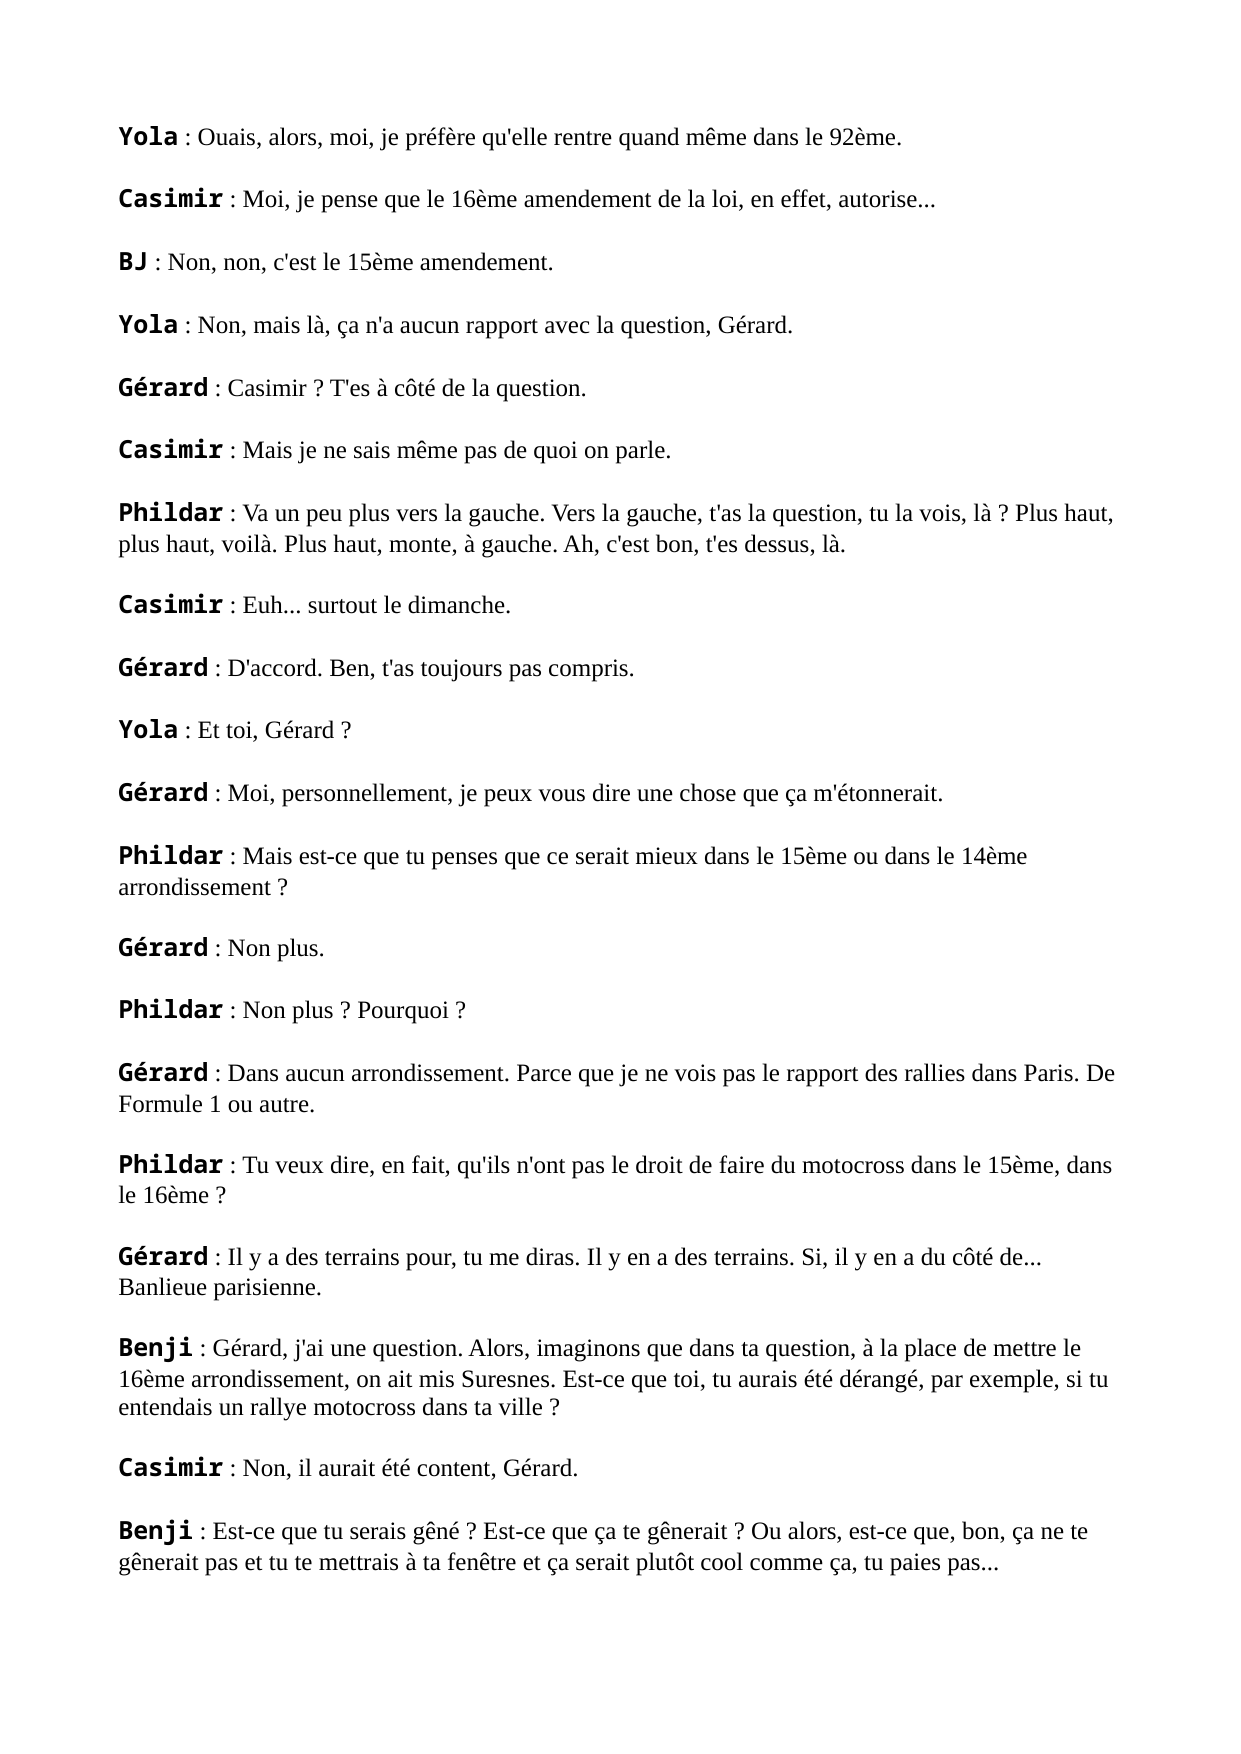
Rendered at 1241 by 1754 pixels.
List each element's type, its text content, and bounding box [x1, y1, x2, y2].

text Yola : Ouais, alors, moi, je préfère qu'elle rentre quand même dans le 92ème. [118, 118, 1122, 152]
text Gérard : Non plus. [118, 929, 1122, 963]
text Casimir : Euh... surtout le dimanche. [118, 587, 1122, 621]
text Phildar : Mais est-ce que tu penses que ce serait mieux dans le 15ème ou dans le 14ème arrondissement ? [118, 838, 1122, 901]
text Gérard : Moi, personnellement, je peux vous dire une chose que ça m'étonnerait. [118, 775, 1122, 809]
text Gérard : Il y a des terrains pour, tu me diras. Il y en a des terrains. Si, il y en a du côté de... Banlieue parisienne. [118, 1238, 1122, 1301]
text Phildar : Tu veux dire, en fait, qu'ils n'ont pas le droit de faire du motocross dans le 15ème, dans le 16ème ? [118, 1147, 1122, 1209]
text Benji : Gérard, j'ai une question. Alors, imaginons que dans ta question, à la place de mettre le 16ème arrondissement, on ait mis Suresnes. Est-ce que toi, tu aurais été dérangé, par exemple, si tu entendais un rallye motocross dans ta ville ? [118, 1330, 1122, 1421]
text Yola : Et toi, Gérard ? [118, 712, 1122, 746]
text Gérard : Dans aucun arrondissement. Parce que je ne vois pas le rapport des rallies dans Paris. De Formule 1 ou autre. [118, 1055, 1122, 1118]
text Casimir : Non, il aurait été content, Gérard. [118, 1450, 1122, 1484]
text Yola : Non, mais là, ça n'a aucun rapport avec la question, Gérard. [118, 307, 1122, 341]
text Benji : Est-ce que tu serais gêné ? Est-ce que ça te gênerait ? Ou alors, est-ce que, bon, ça ne te gênerait pas et tu te mettrais à ta fenêtre et ça serait plutôt cool comme ça, tu paies pas... [118, 1513, 1122, 1576]
text Casimir : Mais je ne sais même pas de quoi on parle. [118, 432, 1122, 466]
text BJ : Non, non, c'est le 15ème amendement. [118, 244, 1122, 278]
text Gérard : D'accord. Ben, t'as toujours pas compris. [118, 649, 1122, 683]
text Casimir : Moi, je pense que le 16ème amendement de la loi, en effet, autorise... [118, 181, 1122, 215]
text Phildar : Non plus ? Pourquoi ? [118, 992, 1122, 1026]
text Phildar : Va un peu plus vers la gauche. Vers la gauche, t'as la question, tu la vois, là ? Plus haut, plus haut, voilà. Plus haut, monte, à gauche. Ah, c'est bon, t'es dessus, là. [118, 495, 1122, 558]
text Gérard : Casimir ? T'es à côté de la question. [118, 369, 1122, 403]
